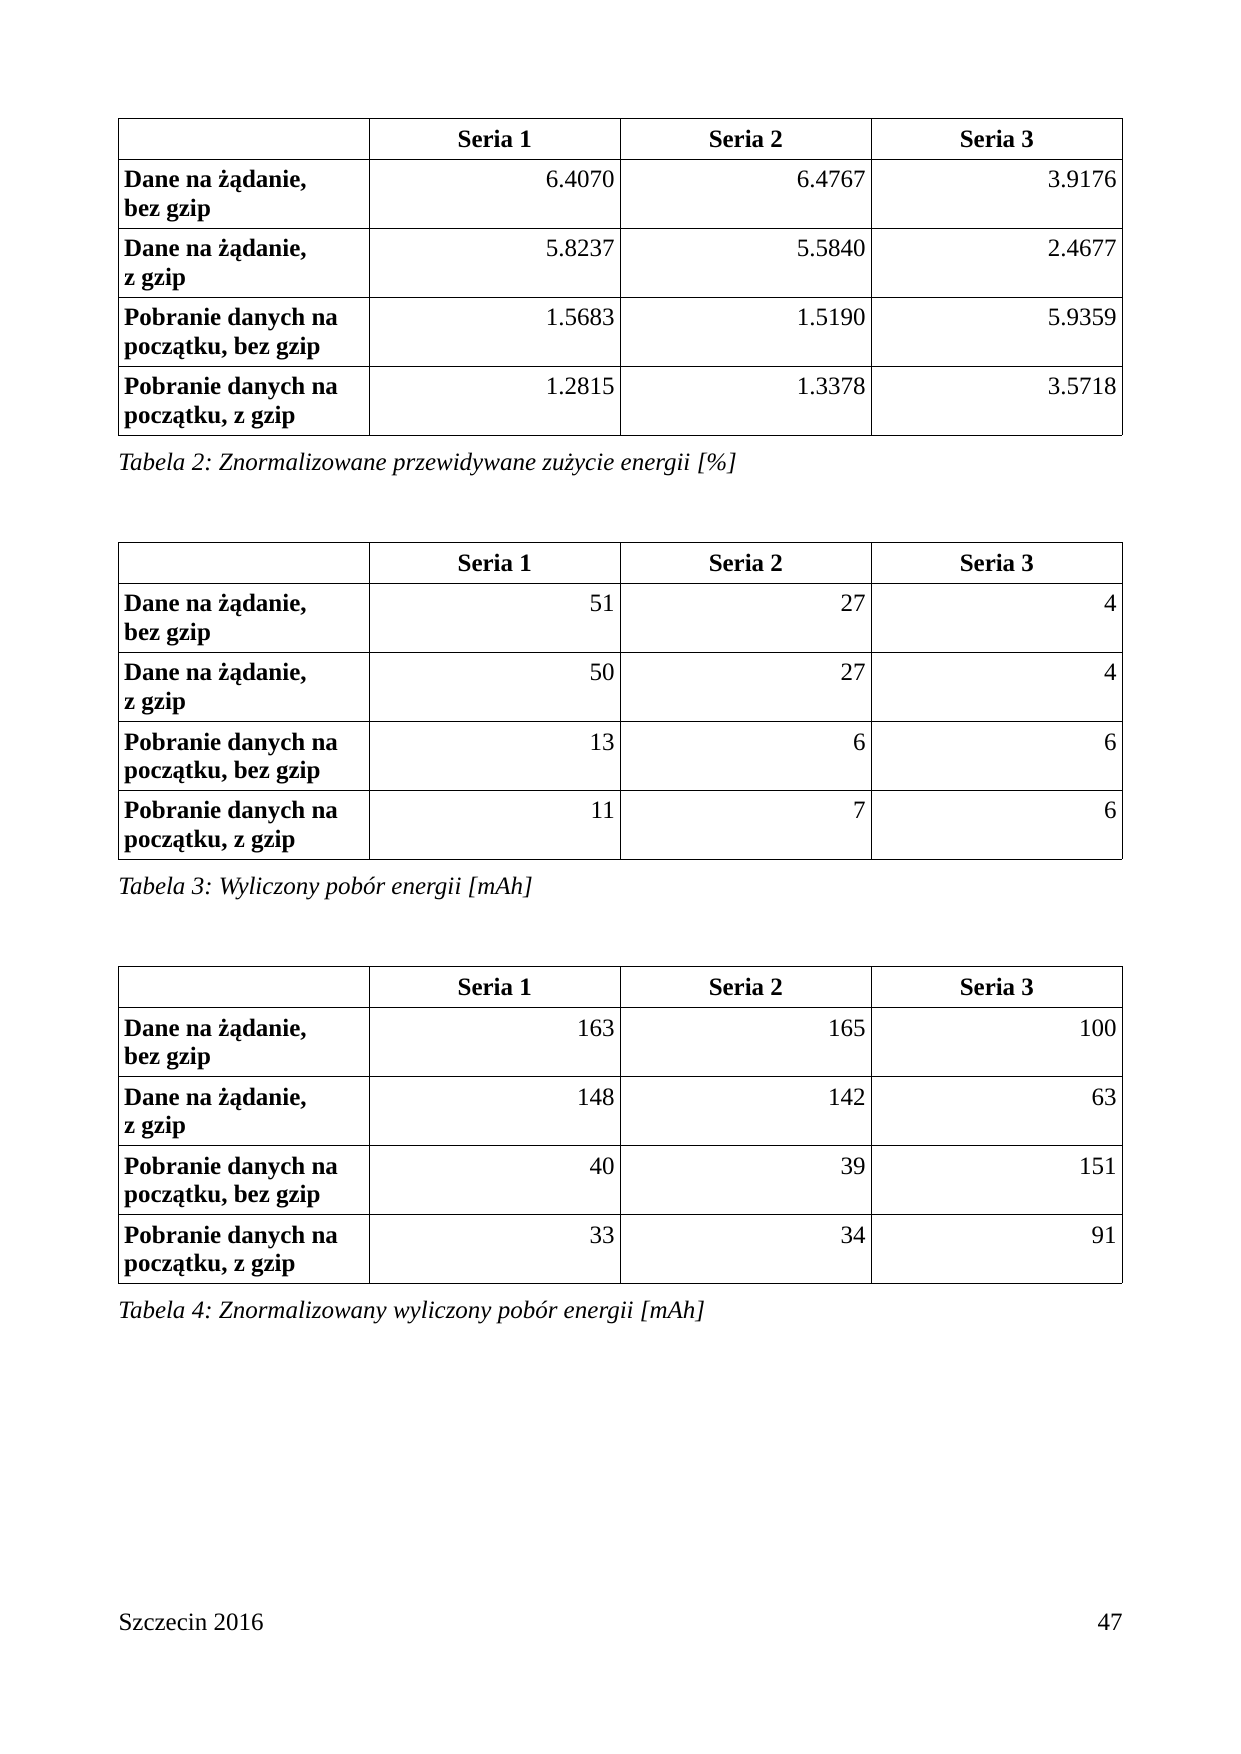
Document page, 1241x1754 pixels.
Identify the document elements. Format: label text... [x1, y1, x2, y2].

table_cell Dane na żądanie, bez gzip [119, 1008, 369, 1076]
table_cell Pobranie danych na początku, bez gzip [119, 1146, 369, 1214]
table_cell 27 [621, 653, 871, 721]
table_cell 34 [621, 1215, 871, 1283]
table_header Seria 2 [621, 119, 871, 158]
table_cell Dane na żądanie, bez gzip [119, 584, 369, 652]
table_header [119, 543, 369, 583]
table_cell 11 [370, 791, 620, 859]
table_cell 33 [370, 1215, 620, 1283]
table_header Seria 1 [370, 967, 620, 1007]
table_cell Dane na żądanie, z gzip [119, 1077, 369, 1145]
table_header Seria 3 [872, 119, 1122, 158]
table_cell 163 [370, 1008, 620, 1076]
table_cell Dane na żądanie, z gzip [119, 229, 369, 297]
table_cell 5.9359 [872, 298, 1122, 366]
table_cell 1.5190 [621, 298, 871, 366]
text Tabela 2: Znormalizowane przewidywane zużycie energii [%] [118, 447, 1122, 476]
table_header Seria 3 [872, 543, 1122, 583]
table_cell 148 [370, 1077, 620, 1145]
table_cell 39 [621, 1146, 871, 1214]
table_header Seria 2 [621, 543, 871, 583]
table_cell 4 [872, 584, 1122, 652]
table_header Seria 2 [621, 967, 871, 1007]
table_cell Pobranie danych na początku, z gzip [119, 367, 369, 435]
table_header [119, 967, 369, 1007]
table_cell 142 [621, 1077, 871, 1145]
table_cell Pobranie danych na początku, bez gzip [119, 298, 369, 366]
table_header [119, 119, 369, 158]
text Tabela 4: Znormalizowany wyliczony pobór energii [mAh] [118, 1296, 1122, 1324]
table_cell 165 [621, 1008, 871, 1076]
table_cell 1.2815 [370, 367, 620, 435]
table_cell 1.5683 [370, 298, 620, 366]
table_cell 50 [370, 653, 620, 721]
table_cell 91 [872, 1215, 1122, 1283]
table_cell 6 [621, 722, 871, 790]
table_header Seria 1 [370, 543, 620, 583]
table_cell Pobranie danych na początku, z gzip [119, 791, 369, 859]
table_cell Pobranie danych na początku, z gzip [119, 1215, 369, 1283]
table_header Seria 1 [370, 119, 620, 158]
table_cell 5.8237 [370, 229, 620, 297]
table_header Seria 3 [872, 967, 1122, 1007]
table_cell 13 [370, 722, 620, 790]
table_cell 4 [872, 653, 1122, 721]
table_cell 2.4677 [872, 229, 1122, 297]
table_cell 7 [621, 791, 871, 859]
table_cell 40 [370, 1146, 620, 1214]
text Tabela 3: Wyliczony pobór energii [mAh] [118, 871, 1122, 900]
table_cell 27 [621, 584, 871, 652]
table_cell 51 [370, 584, 620, 652]
table_cell 6 [872, 791, 1122, 859]
table_cell 6 [872, 722, 1122, 790]
table_cell 3.5718 [872, 367, 1122, 435]
table_cell 6.4767 [621, 160, 871, 227]
table_cell Dane na żądanie, bez gzip [119, 160, 369, 227]
table_cell 100 [872, 1008, 1122, 1076]
table_cell 6.4070 [370, 160, 620, 227]
table_cell 3.9176 [872, 160, 1122, 227]
table_cell 5.5840 [621, 229, 871, 297]
table_cell 63 [872, 1077, 1122, 1145]
table_cell 1.3378 [621, 367, 871, 435]
table_cell Pobranie danych na początku, bez gzip [119, 722, 369, 790]
table_cell Dane na żądanie, z gzip [119, 653, 369, 721]
table_cell 151 [872, 1146, 1122, 1214]
